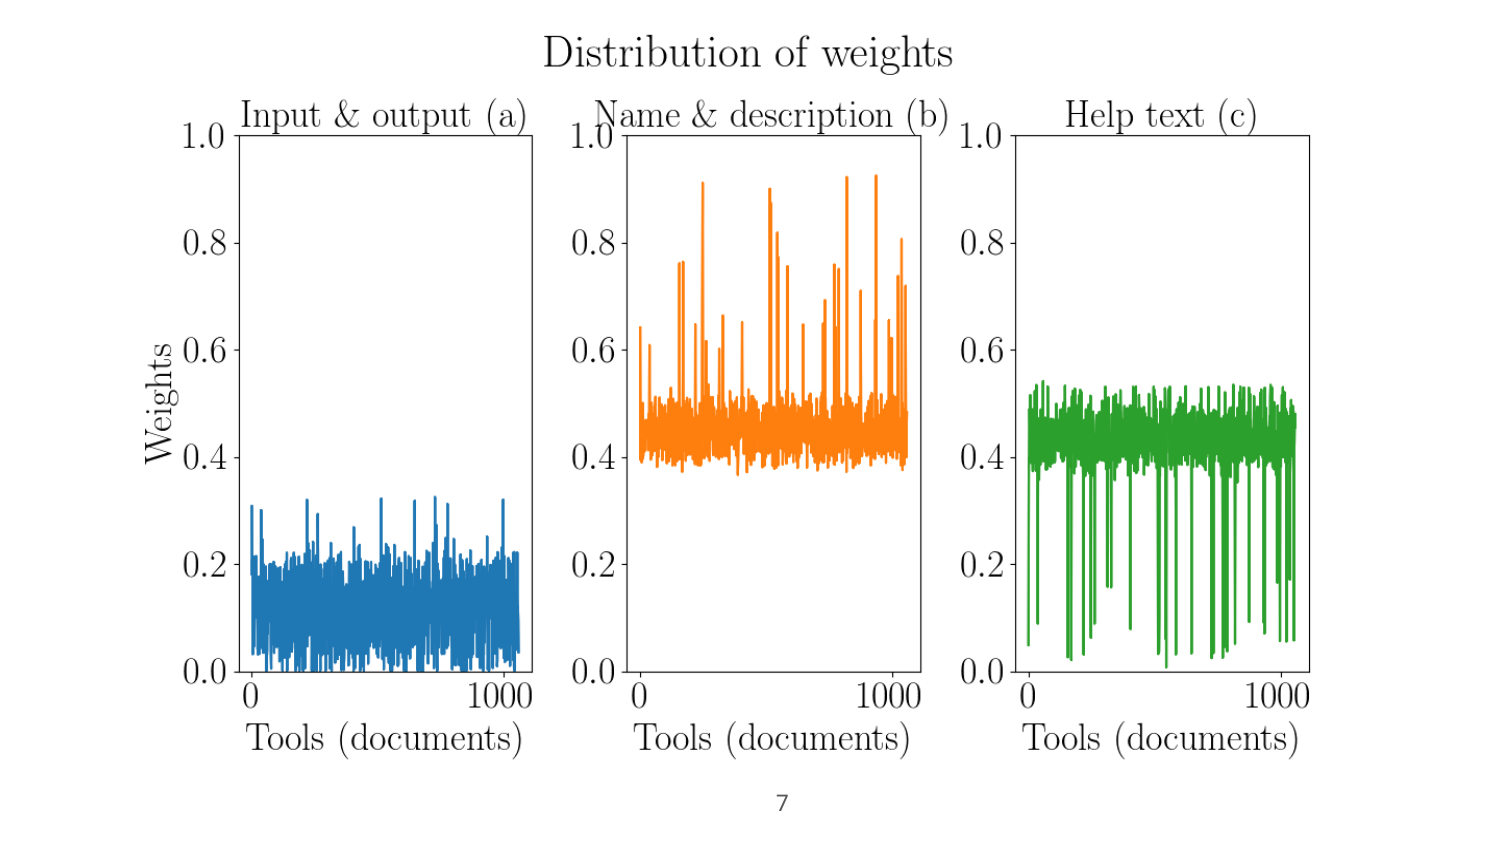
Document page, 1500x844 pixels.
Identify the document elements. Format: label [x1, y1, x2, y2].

slide_number [714, 771, 805, 837]
picture [68, 19, 1432, 772]
